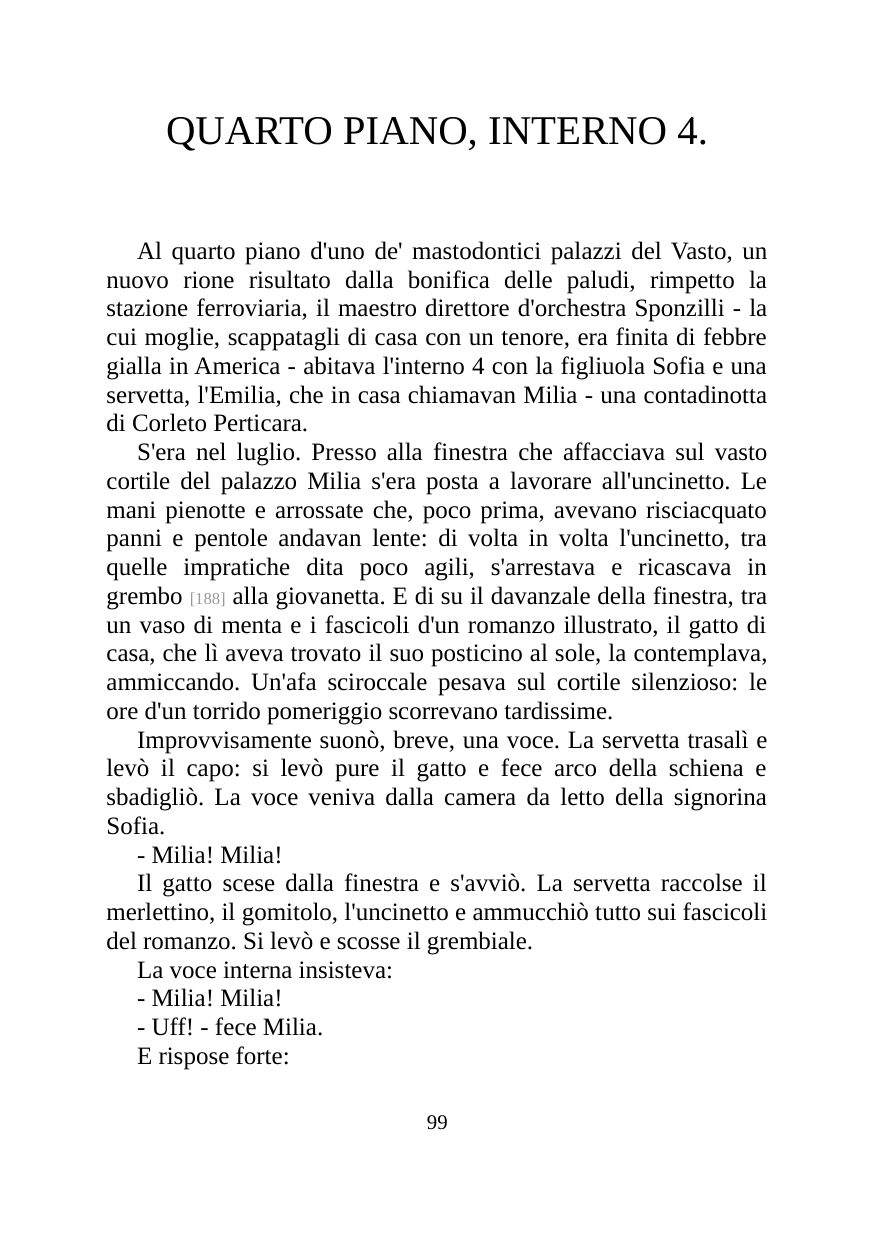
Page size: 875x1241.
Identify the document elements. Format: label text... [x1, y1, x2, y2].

text - Uff! - fece Milia. [106, 1012, 768, 1041]
text E rispose forte: [106, 1041, 768, 1070]
text S'era nel luglio. Presso alla finestra che affacciava sul vasto cortile del palazzo Milia s'era posta a lavorare all'uncinetto. Le mani pienotte e arrossate che, poco prima, avevano risciacquato panni e pentole andavan lente: di volta in volta l'uncinetto, tra quelle impratiche dita poco agili, s'arrestava e ricascava in grembo [188] alla giovanetta. E di su il davanzale della finestra, tra un vaso di menta e i fascicoli d'un romanzo illustrato, il gatto di casa, che lì aveva trovato il suo posticino al sole, la contemplava, ammiccando. Un'afa sciroccale pesava sul cortile silenzioso: le ore d'un torrido pomeriggio scorrevano tardissime. [106, 437, 768, 725]
text Il gatto scese dalla finestra e s'avviò. La servetta raccolse il merlettino, il gomitolo, l'uncinetto e ammucchiò tutto sui fascicoli del romanzo. Si levò e scosse il grembiale. [106, 868, 768, 955]
text Al quarto piano d'uno de' mastodontici palazzi del Vasto, un nuovo rione risultato dalla bonifica delle paludi, rimpetto la stazione ferroviaria, il maestro direttore d'orchestra Sponzilli - la cui moglie, scappatagli di casa con un tenore, era finita di febbre gialla in America - abitava l'interno 4 con la figliuola Sofia e una servetta, l'Emilia, che in casa chiamavan Milia - una contadinotta di Corleto Perticara. [106, 236, 768, 437]
subtitle QUARTO PIANO, INTERNO 4. [106, 106, 768, 153]
text La voce interna insisteva: [106, 955, 768, 983]
text Improvvisamente suonò, breve, una voce. La servetta trasalì e levò il capo: si levò pure il gatto e fece arco della schiena e sbadigliò. La voce veniva dalla camera da letto della signorina Sofia. [106, 725, 768, 840]
text - Milia! Milia! [106, 983, 768, 1012]
text - Milia! Milia! [106, 840, 768, 868]
